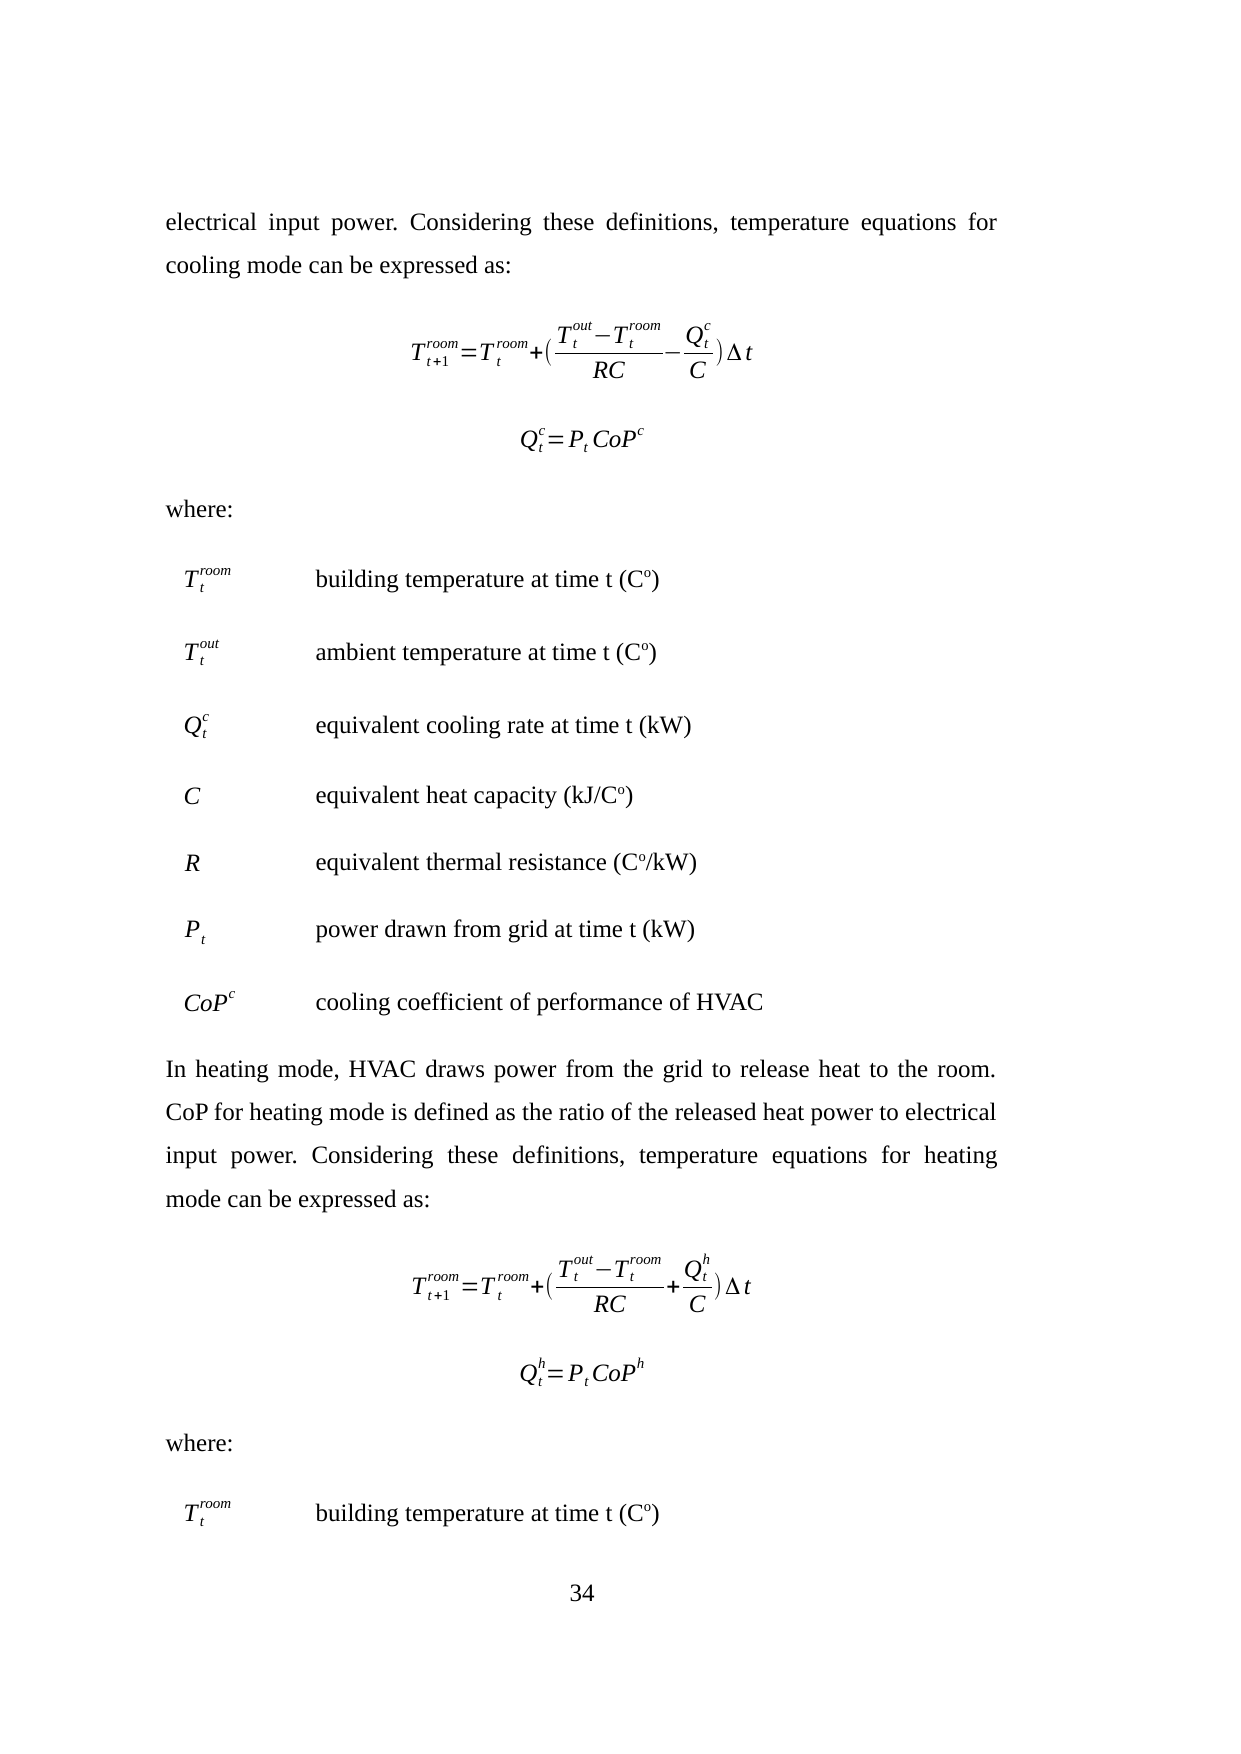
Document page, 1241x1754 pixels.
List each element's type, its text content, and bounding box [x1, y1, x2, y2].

text building temperature at time t (Co) [165, 561, 998, 596]
text equivalent heat capacity (kJ/Co) [165, 781, 998, 809]
text where: [165, 1428, 998, 1457]
text In heating mode, HVAC draws power from the grid to release heat to the room. CoP for heating mode is defined as the ratio of the released heat power to electrical input power. Considering these definitions, temperature equations for heating mode can be expressed as: [165, 1054, 998, 1212]
text where: [165, 494, 998, 523]
text cooling coefficient of performance of HVAC [165, 985, 998, 1016]
text building temperature at time t (Co) [165, 1495, 998, 1530]
text electrical input power. Considering these definitions, temperature equations for cooling mode can be expressed as: [165, 207, 998, 279]
text ambient temperature at time t (Co) [165, 634, 998, 669]
text equivalent thermal resistance (Co/kW) [165, 847, 998, 876]
text equivalent cooling rate at time t (kW) [165, 707, 998, 742]
text power drawn from grid at time t (kW) [165, 914, 998, 947]
